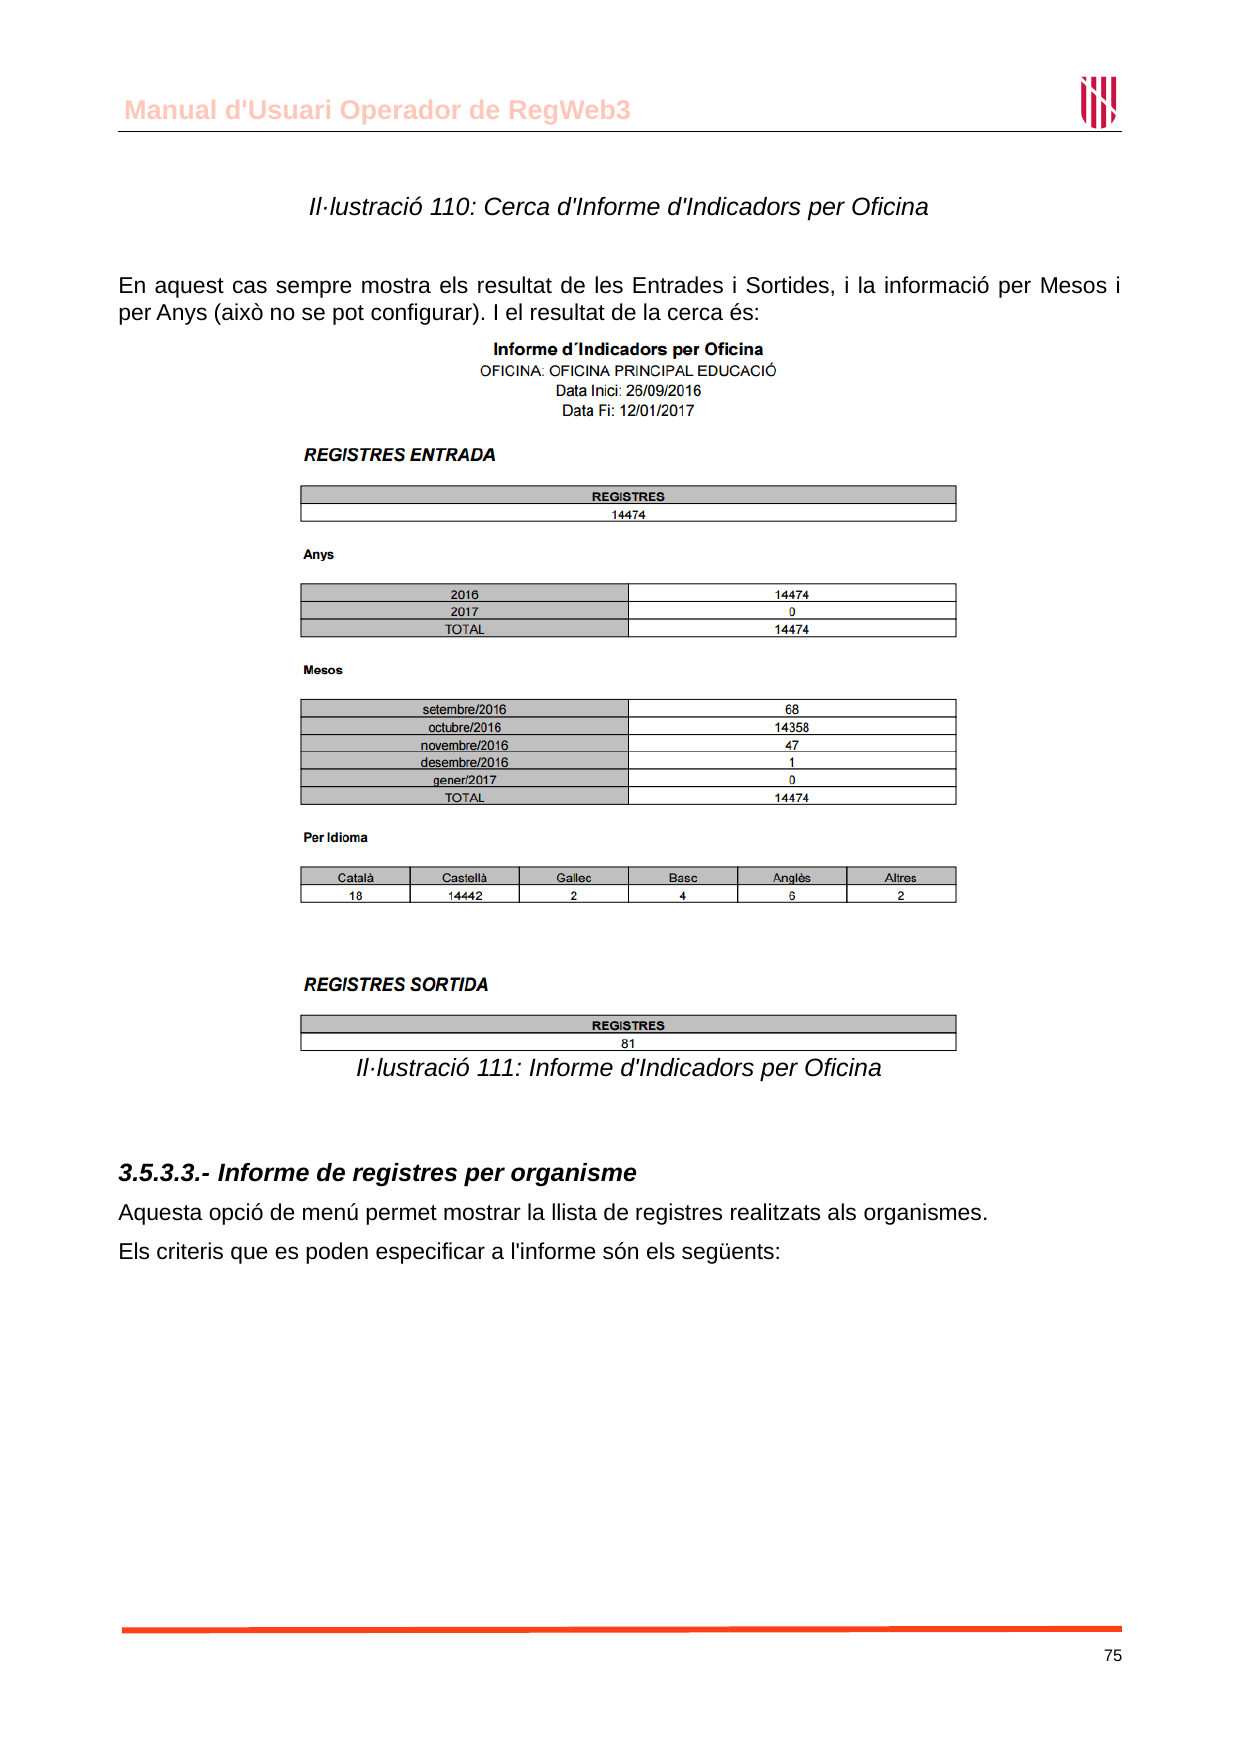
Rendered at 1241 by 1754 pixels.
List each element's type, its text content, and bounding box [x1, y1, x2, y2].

text Els criteris que es poden especificar a l'informe són els següents: [118, 1238, 1122, 1264]
text Aquesta opció de menú permet mostrar la llista de registres realitzats als organismes. [118, 1199, 1122, 1225]
text Il·lustració 110: Cerca d'Informe d'Indicadors per Oficina [118, 192, 1122, 221]
subtitle Informe de registres per organisme [118, 1158, 1122, 1187]
text En aquest cas sempre mostra els resultat de les Entrades i Sortides, i la informació per Mesos i per Anys (això no se pot configurar). I el resultat de la cerca és: [118, 272, 1122, 325]
text Il·lustració 111: Informe d'Indicadors per Oficina [118, 350, 1122, 1081]
picture [1078, 74, 1119, 130]
